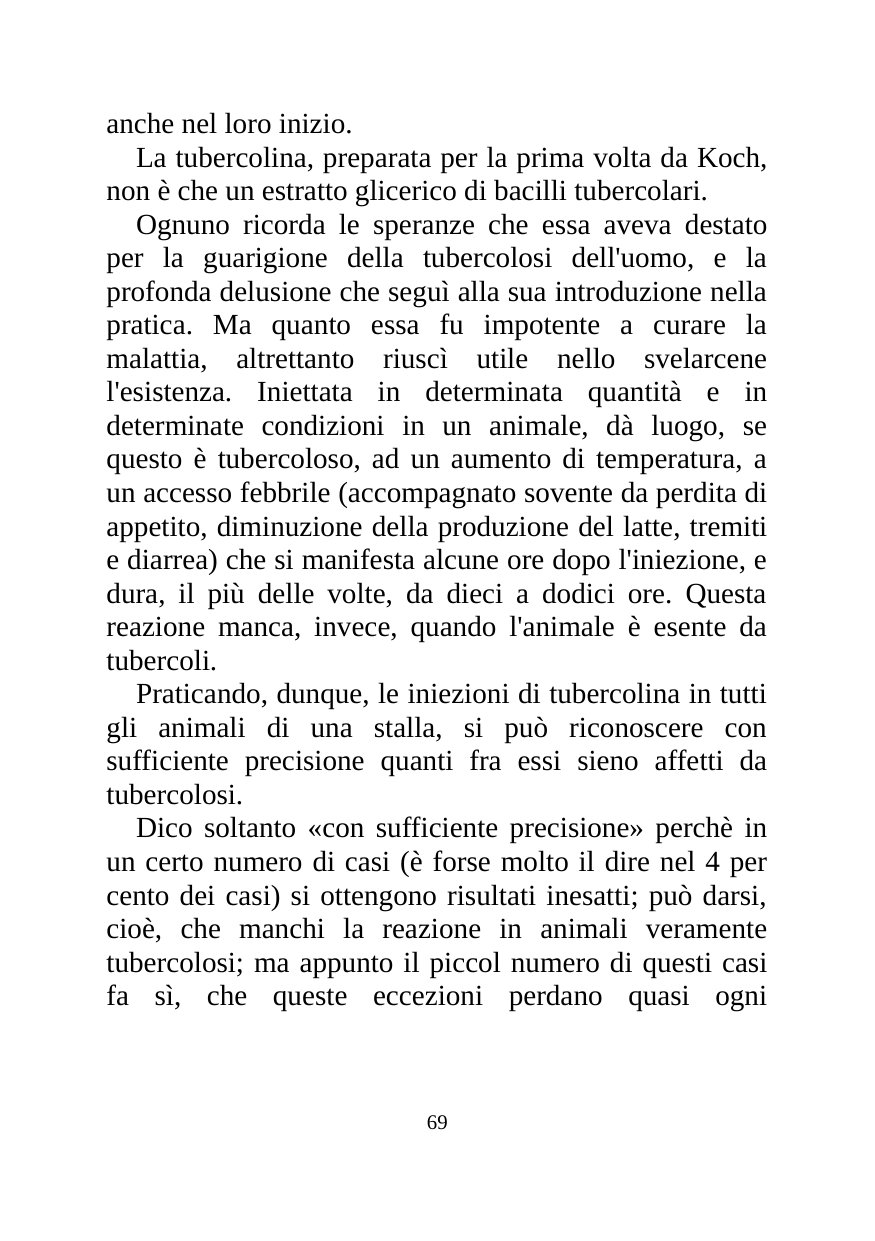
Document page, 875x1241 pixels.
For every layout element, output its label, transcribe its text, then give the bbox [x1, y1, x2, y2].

text Praticando, dunque, le iniezioni di tubercolina in tutti gli animali di una stalla, si può riconoscere con sufficiente precisione quanti fra essi sieno affetti da tubercolosi. [106, 676, 768, 811]
text La tubercolina, preparata per la prima volta da Koch, non è che un estratto glicerico di bacilli tubercolari. [106, 140, 768, 207]
text Dico soltanto «con sufficiente precisione» perchè in un certo numero di casi (è forse molto il dire nel 4 per cento dei casi) si ottengono risultati inesatti; può darsi, cioè, che manchi la reazione in animali veramente tubercolosi; ma appunto il piccol numero di questi casi fa sì, che queste eccezioni perdano quasi ogni [106, 811, 768, 1012]
text anche nel loro inizio. [106, 106, 768, 140]
text Ognuno ricorda le speranze che essa aveva destato per la guarigione della tubercolosi dell'uomo, e la profonda delusione che seguì alla sua introduzione nella pratica. Ma quanto essa fu impotente a curare la malattia, altrettanto riuscì utile nello svelarcene l'esistenza. Iniettata in determinata quantità e in determinate condizioni in un animale, dà luogo, se questo è tubercoloso, ad un aumento di temperatura, a un accesso febbrile (accompagnato sovente da perdita di appetito, diminuzione della produzione del latte, tremiti e diarrea) che si manifesta alcune ore dopo l'iniezione, e dura, il più delle volte, da dieci a dodici ore. Questa reazione manca, invece, quando l'animale è esente da tubercoli. [106, 207, 768, 676]
